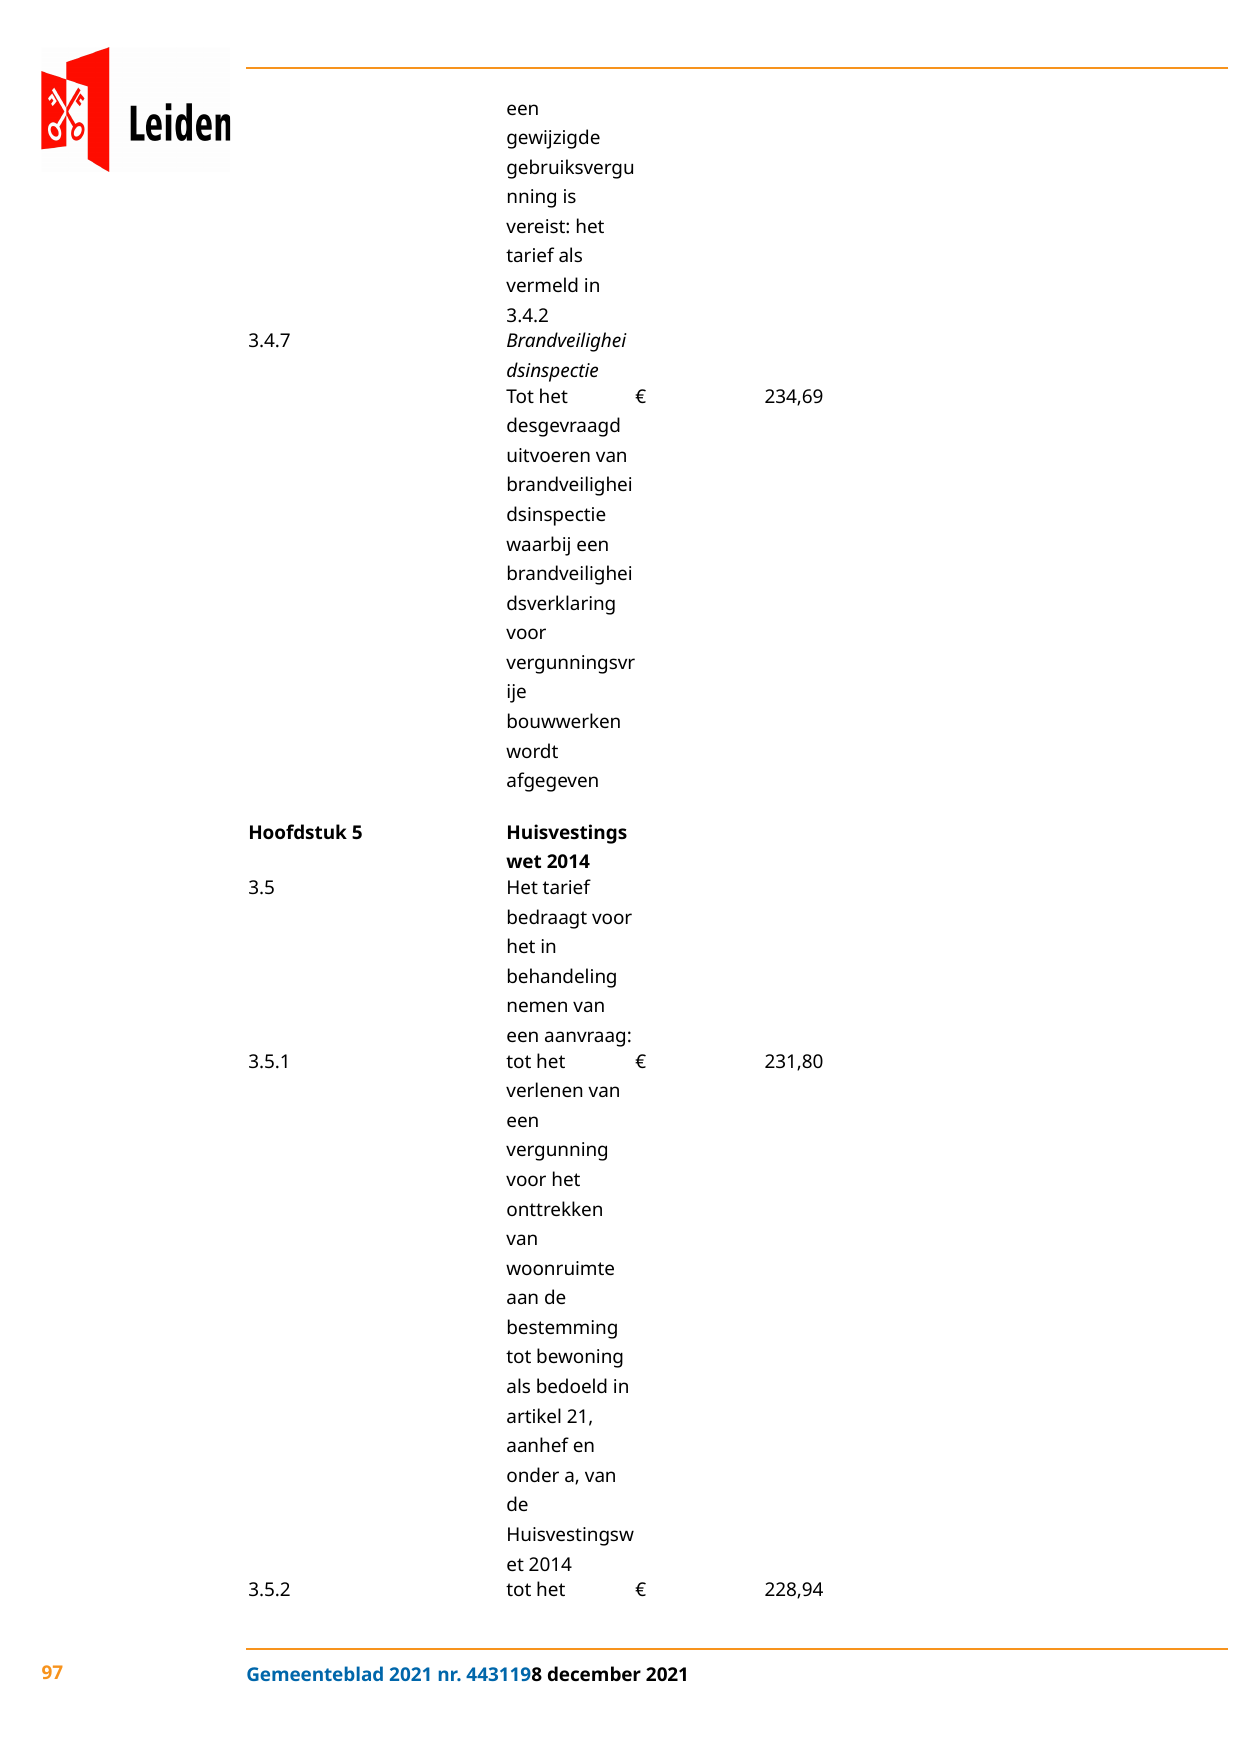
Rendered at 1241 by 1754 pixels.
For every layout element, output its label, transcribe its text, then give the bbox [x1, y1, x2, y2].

table_cell 3.4.7 [248, 328, 506, 383]
table_cell Tot het desgevraagd uitvoeren van brandveiligheidsinspectie waarbij een brandveiligheidsverklaring voor vergunningsvrije bouwwerken wordt afgegeven [506, 383, 635, 793]
table_cell een gewijzigde gebruiksvergunning is vereist: het tarief als vermeld in 3.4.2 [506, 95, 635, 328]
table_cell [764, 819, 1022, 874]
table_cell tot het verlenen van een vergunning voor het onttrekken van woonruimte aan de bestemming tot bewoning als bedoeld in artikel 21, aanhef en onder a, van de Huisvestingswet 2014 [506, 1048, 635, 1577]
table_cell [764, 95, 1022, 328]
table_cell 3.5.1 [248, 1048, 506, 1577]
table_cell € [635, 1048, 764, 1577]
table_cell [248, 95, 506, 328]
table_cell [764, 874, 1022, 1048]
table_cell Brandveiligheidsinspectie [506, 328, 635, 383]
table_cell [635, 874, 764, 1048]
table_cell [635, 328, 764, 383]
table_cell [635, 819, 764, 874]
table_cell Huisvestingswet 2014 [506, 819, 635, 874]
table_cell [764, 328, 1022, 383]
table_cell 234,69 [764, 383, 1022, 793]
table_cell Het tarief bedraagt voor het in behandeling nemen van een aanvraag: [506, 874, 635, 1048]
table_cell [248, 793, 506, 819]
table_cell 3.5.2 [248, 1577, 506, 1602]
table_cell [248, 383, 506, 793]
table_cell [635, 793, 764, 819]
table_cell € [635, 383, 764, 793]
table_cell [635, 95, 764, 328]
table_cell 228,94 [764, 1577, 1022, 1602]
table_cell Hoofdstuk 5 [248, 819, 506, 874]
table_cell tot het [506, 1577, 635, 1602]
picture [41, 47, 231, 172]
table_cell 3.5 [248, 874, 506, 1048]
table_cell € [635, 1577, 764, 1602]
table_cell 231,80 [764, 1048, 1022, 1577]
table_cell [506, 793, 635, 819]
table_cell [764, 793, 1022, 819]
